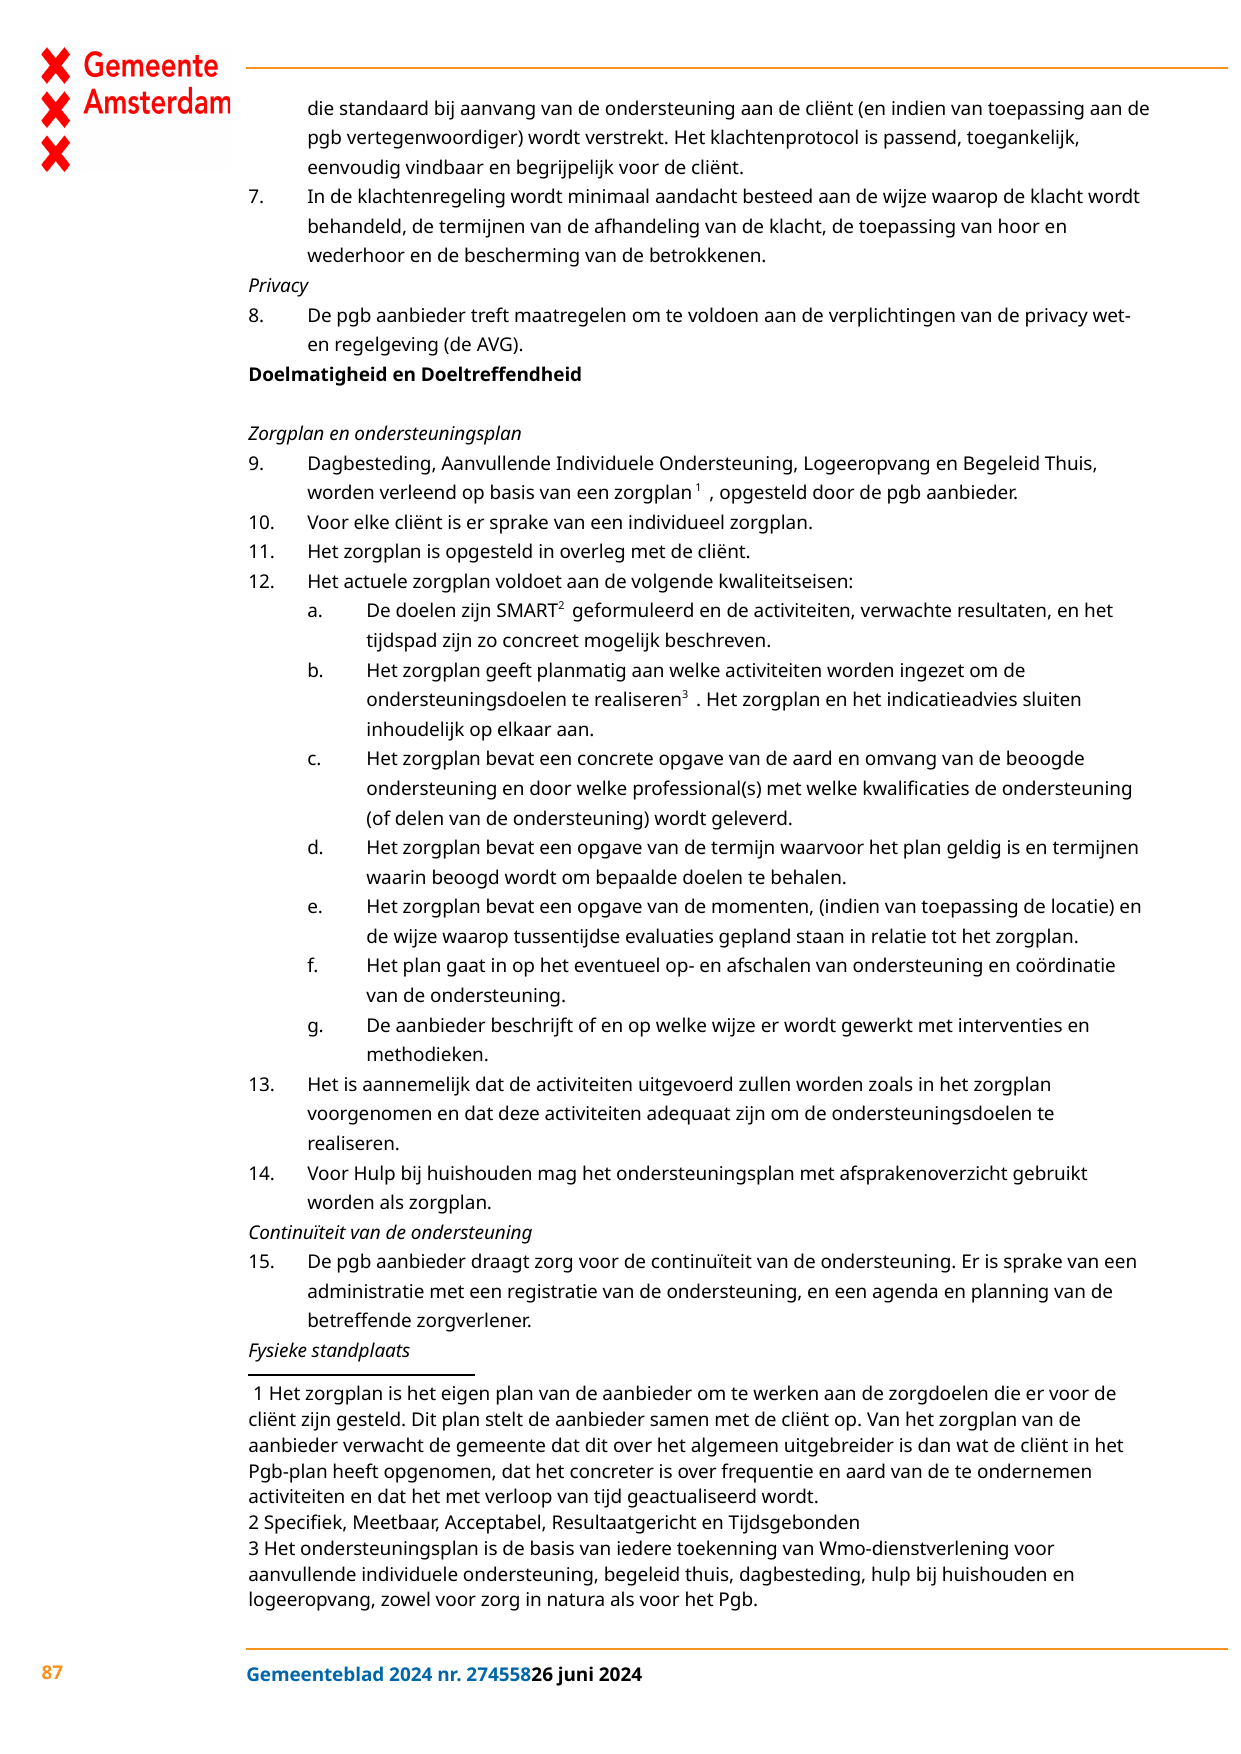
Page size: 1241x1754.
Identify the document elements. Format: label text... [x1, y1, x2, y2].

list Het actuele zorgplan voldoet aan de volgende kwaliteitseisen: [248, 568, 1152, 594]
list In de klachtenregeling wordt minimaal aandacht besteed aan de wijze waarop de klacht wordt behandeld, de termijnen van de afhandeling van de klacht, de toepassing van hoor en wederhoor en de bescherming van de betrokkenen. [248, 183, 1152, 268]
text Doelmatigheid en Doeltreffendheid [248, 361, 1152, 387]
list Het zorgplan bevat een opgave van de termijn waarvoor het plan geldig is en termijnen waarin beoogd wordt om bepaalde doelen te behalen. [307, 834, 1152, 890]
list Het zorgplan bevat een opgave van de momenten, (indien van toepassing de locatie) en de wijze waarop tussentijdse evaluaties gepland staan in relatie tot het zorgplan. [307, 893, 1152, 949]
list Het zorgplan bevat een concrete opgave van de aard en omvang van de beoogde ondersteuning en door welke professional(s) met welke kwalificaties de ondersteuning (of delen van de ondersteuning) wordt geleverd. [307, 746, 1152, 831]
list Het plan gaat in op het eventueel op- en afschalen van ondersteuning en coördinatie van de ondersteuning. [307, 953, 1152, 1008]
list Het is aannemelijk dat de activiteiten uitgevoerd zullen worden zoals in het zorgplan voorgenomen en dat deze activiteiten adequaat zijn om de ondersteuningsdoelen te realiseren. [248, 1071, 1152, 1156]
list Specifiek, Meetbaar, Acceptabel, Resultaatgericht en Tijdsgebonden [248, 1509, 1152, 1535]
list Dagbesteding, Aanvullende Individuele Ondersteuning, Logeeropvang en Begeleid Thuis, worden verleend op basis van een zorgplan , opgesteld door de pgb aanbieder. [248, 450, 1152, 505]
list Voor elke cliënt is er sprake van een individueel zorgplan. [248, 509, 1152, 535]
list Het zorgplan is opgesteld in overleg met de cliënt. [248, 538, 1152, 564]
list De aanbieder beschrijft of en op welke wijze er wordt gewerkt met interventies en methodieken. [307, 1012, 1152, 1067]
text Zorgplan en ondersteuningsplan [248, 420, 1152, 446]
list De pgb aanbieder draagt zorg voor de continuïteit van de ondersteuning. Er is sprake van een administratie met een registratie van de ondersteuning, en een agenda en planning van de betreffende zorgverlener. [248, 1248, 1152, 1333]
text Continuïteit van de ondersteuning [248, 1219, 1152, 1245]
list die standaard bij aanvang van de ondersteuning aan de cliënt (en indien van toepassing aan de pgb vertegenwoordiger) wordt verstrekt. Het klachtenprotocol is passend, toegankelijk, eenvoudig vindbaar en begrijpelijk voor de cliënt. [248, 95, 1152, 180]
list Het zorgplan geeft planmatig aan welke activiteiten worden ingezet om de ondersteuningsdoelen te realiseren . Het zorgplan en het indicatieadvies sluiten inhoudelijk op elkaar aan. [307, 657, 1152, 742]
list Voor Hulp bij huishouden mag het ondersteuningsplan met afsprakenoverzicht gebruikt worden als zorgplan. [248, 1160, 1152, 1215]
text Fysieke standplaats [248, 1337, 1152, 1363]
list De pgb aanbieder treft maatregelen om te voldoen aan de verplichtingen van de privacy wet- en regelgeving (de AVG). [248, 302, 1152, 357]
picture [41, 47, 231, 172]
list De doelen zijn SMART geformuleerd en de activiteiten, verwachte resultaten, en het tijdspad zijn zo concreet mogelijk beschreven. [307, 598, 1152, 653]
list Het zorgplan is het eigen plan van de aanbieder om te werken aan de zorgdoelen die er voor de cliënt zijn gesteld. Dit plan stelt de aanbieder samen met de cliënt op. Van het zorgplan van de aanbieder verwacht de gemeente dat dit over het algemeen uitgebreider is dan wat de cliënt in het Pgb-plan heeft opgenomen, dat het concreter is over frequentie en aard van de te ondernemen activiteiten en dat het met verloop van tijd geactualiseerd wordt. [248, 1381, 1152, 1509]
text Privacy [248, 272, 1152, 298]
list Het ondersteuningsplan is de basis van iedere toekenning van Wmo-dienstverlening voor aanvullende individuele ondersteuning, begeleid thuis, dagbesteding, hulp bij huishouden en logeeropvang, zowel voor zorg in natura als voor het Pgb. [248, 1535, 1152, 1612]
